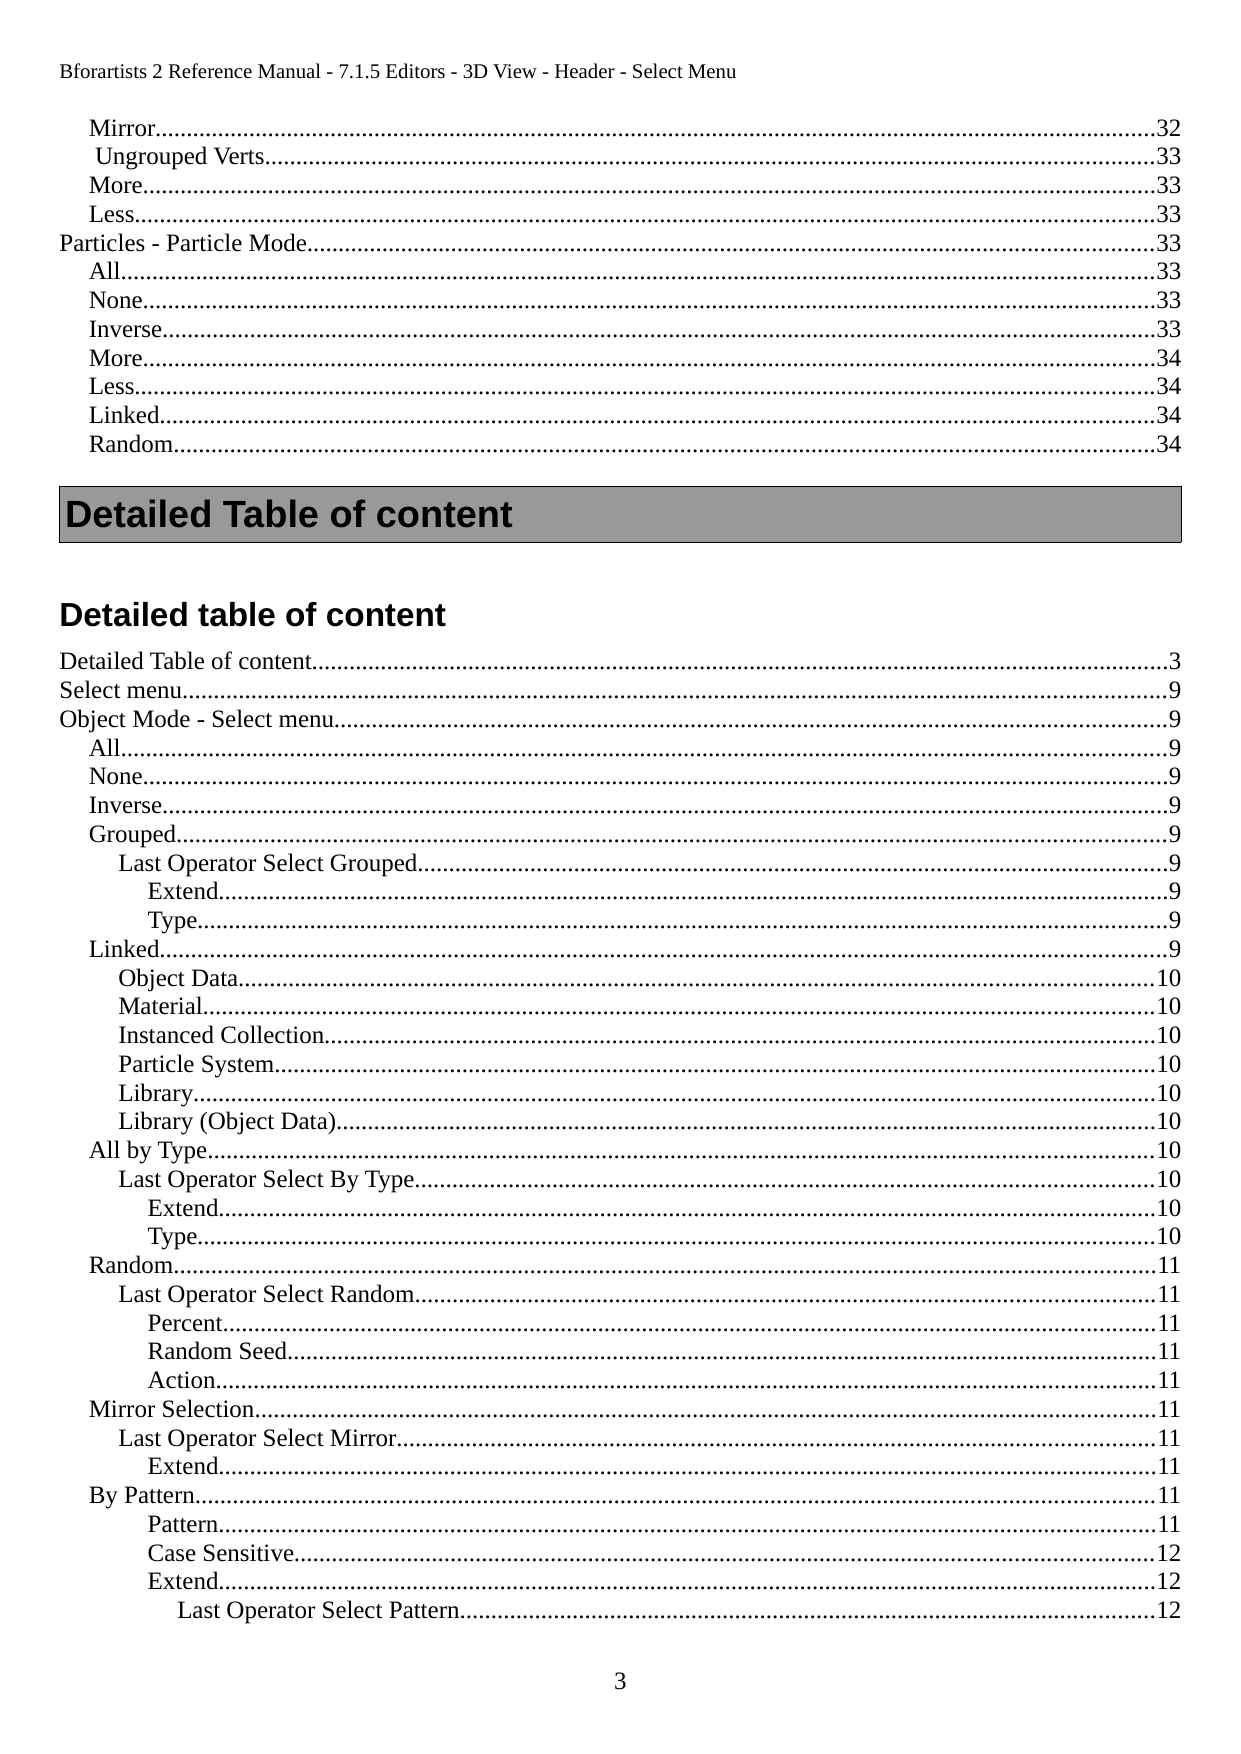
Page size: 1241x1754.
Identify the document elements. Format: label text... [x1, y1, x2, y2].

text Random 11 [88, 1250, 1181, 1279]
text Inverse 9 [88, 790, 1181, 819]
text Last Operator Select Mirror 11 [118, 1423, 1181, 1451]
text None 9 [88, 761, 1181, 790]
text Less 34 [88, 371, 1181, 400]
text Case Sensitive 12 [147, 1538, 1181, 1566]
text Random Seed 11 [147, 1336, 1181, 1365]
text All by Type 10 [88, 1135, 1181, 1164]
text Grouped 9 [88, 819, 1181, 848]
text Less 33 [88, 199, 1181, 228]
text Last Operator Select By Type 10 [118, 1164, 1181, 1193]
text Last Operator Select Random 11 [118, 1279, 1181, 1308]
text Type 9 [147, 905, 1181, 934]
text Extend 10 [147, 1193, 1181, 1221]
text Material 10 [118, 991, 1181, 1020]
text Library (Object Data) 10 [118, 1106, 1181, 1135]
text Detailed Table of content 3 [59, 646, 1181, 675]
text Mirror 32 [88, 113, 1181, 141]
text Type 10 [147, 1221, 1181, 1250]
text Random 34 [88, 429, 1181, 458]
text Extend 11 [147, 1451, 1181, 1480]
text More 33 [88, 170, 1181, 199]
text Last Operator Select Grouped 9 [118, 848, 1181, 876]
text Select menu 9 [59, 675, 1181, 704]
text Instanced Collection 10 [118, 1020, 1181, 1049]
text More 34 [88, 343, 1181, 371]
text Linked 34 [88, 400, 1181, 429]
text By Pattern 11 [88, 1480, 1181, 1509]
text Object Mode - Select menu 9 [59, 704, 1181, 733]
text Library 10 [118, 1078, 1181, 1106]
text Last Operator Select Pattern 12 [177, 1595, 1181, 1624]
text Percent 11 [147, 1308, 1181, 1336]
text Particles - Particle Mode 33 [59, 228, 1181, 256]
text Pattern 11 [147, 1509, 1181, 1538]
text Particle System 10 [118, 1049, 1181, 1078]
text Action 11 [147, 1365, 1181, 1394]
text Linked 9 [88, 934, 1181, 963]
subtitle Detailed table of content [59, 595, 1181, 634]
text Inverse 33 [88, 314, 1181, 343]
text Object Data 10 [118, 963, 1181, 991]
text None 33 [88, 285, 1181, 314]
text Extend 12 [147, 1566, 1181, 1595]
text All 33 [88, 256, 1181, 285]
text All 9 [88, 733, 1181, 761]
text Extend 9 [147, 876, 1181, 905]
text Ungrouped Verts 33 [88, 141, 1181, 170]
text Mirror Selection 11 [88, 1394, 1181, 1423]
table_header Detailed Table of content [60, 487, 1181, 542]
